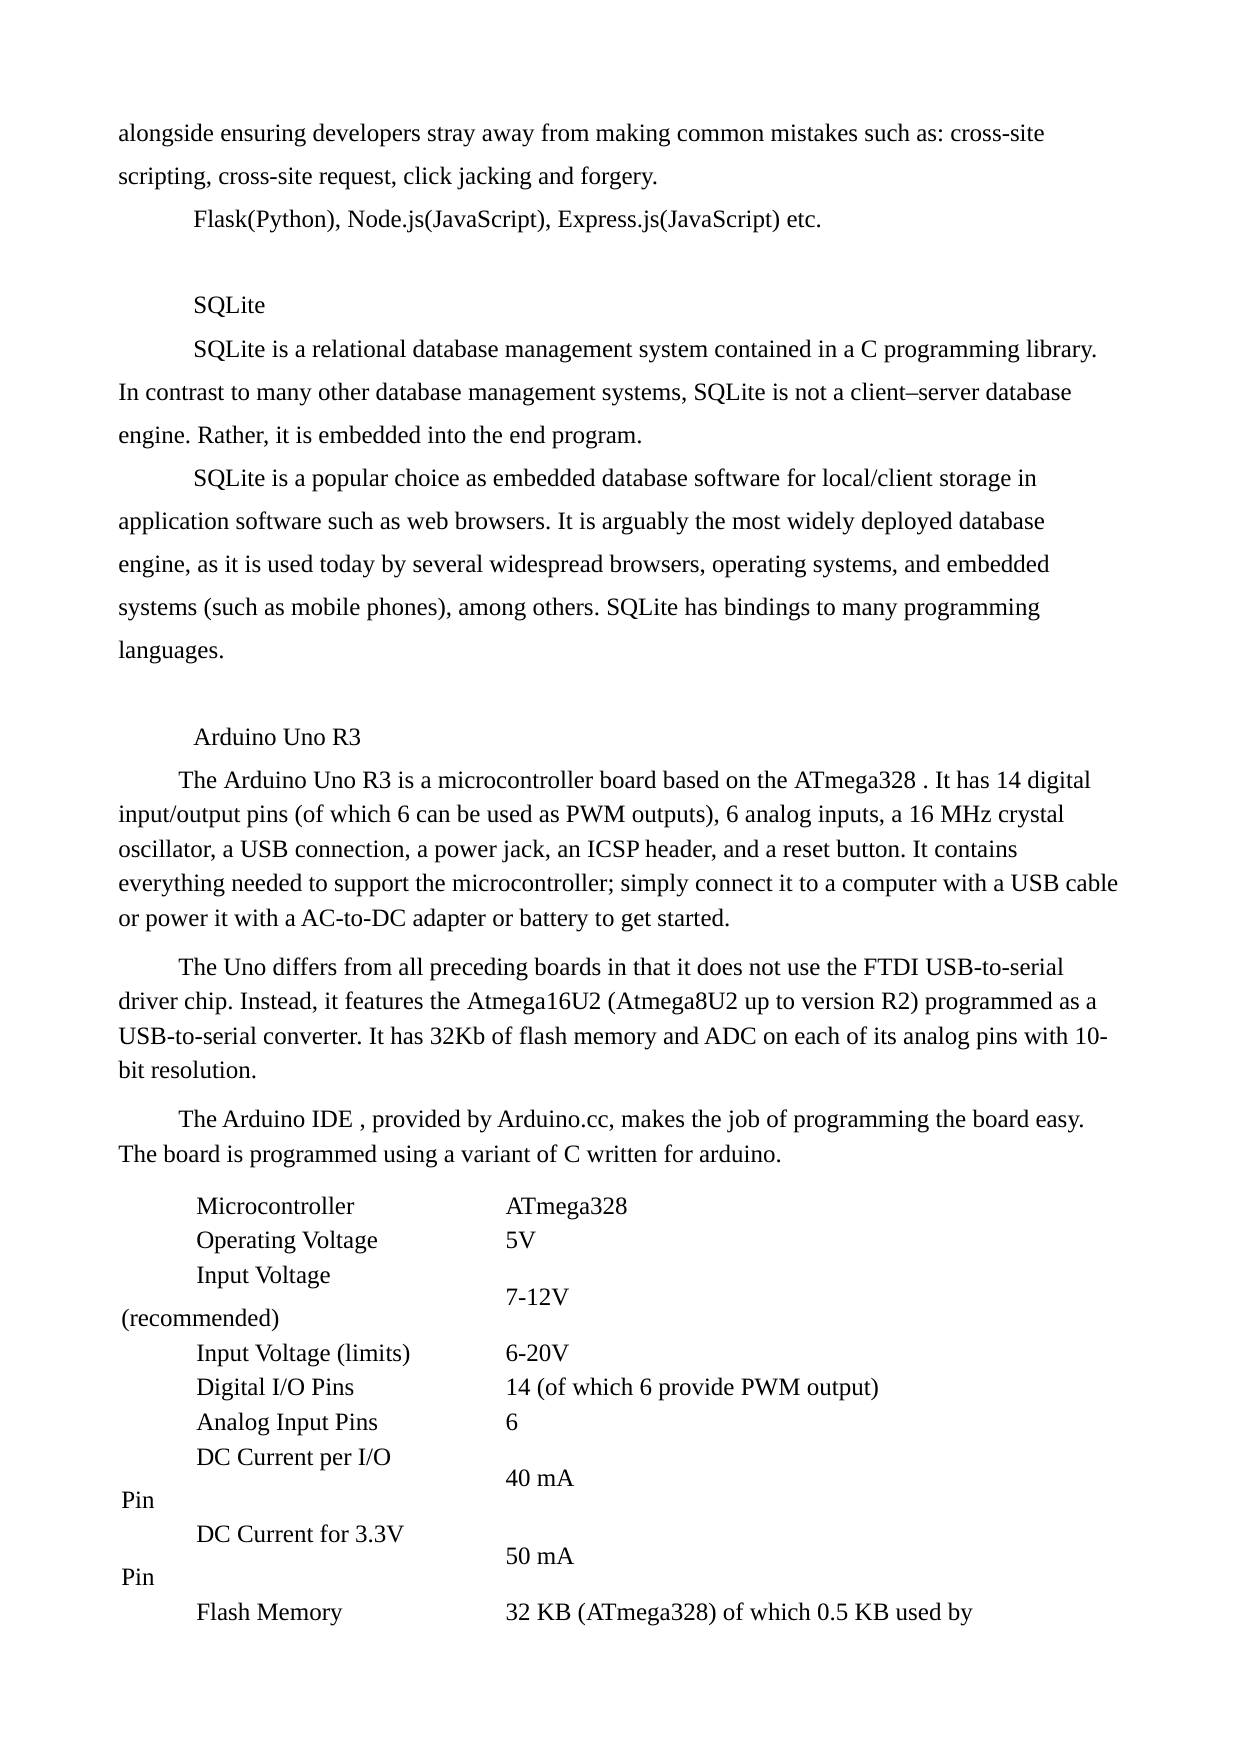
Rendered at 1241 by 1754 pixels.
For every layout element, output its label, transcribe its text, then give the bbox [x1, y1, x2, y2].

text The Arduino IDE , provided by Arduino.cc, makes the job of programming the board easy. The board is programmed using a variant of C written for arduino. [118, 1104, 1122, 1168]
table_cell 5V [428, 1223, 1022, 1257]
text The Arduino Uno R3 is a microcontroller board based on the ATmega328 . It has 14 digital input/output pins (of which 6 can be used as PWM outputs), 6 analog inputs, a 16 MHz crystal oscillator, a USB connection, a power jack, an ICSP header, and a reset button. It contains everything needed to support the microcontroller; simply connect it to a computer with a USB cable or power it with a AC-to-DC adapter or battery to get started. [118, 765, 1122, 932]
table_cell Analog Input Pins [118, 1404, 427, 1439]
text alongside ensuring developers stray away from making common mistakes such as: cross-site scripting, cross-site request, click jacking and forgery. [118, 118, 1122, 190]
table_header ATmega328 [428, 1188, 1022, 1223]
text SQLite is a popular choice as embedded database software for local/client storage in application software such as web browsers. It is arguably the most widely deployed database engine, as it is used today by several widespread browsers, operating systems, and embedded systems (such as mobile phones), among others. SQLite has bindings to many programming languages. [118, 463, 1122, 664]
table_cell DC Current per I/O Pin [118, 1439, 427, 1516]
table_cell Input Voltage (recommended) [118, 1257, 427, 1335]
table_cell 7-12V [428, 1257, 1022, 1335]
table_cell Operating Voltage [118, 1223, 427, 1257]
table_cell 6-20V [428, 1335, 1022, 1369]
table_cell 32 KB (ATmega328) of which 0.5 KB used by [428, 1594, 1022, 1629]
text Flask(Python), Node.js(JavaScript), Express.js(JavaScript) etc. [118, 204, 1122, 233]
table_cell Input Voltage (limits) [118, 1335, 427, 1369]
text The Uno differs from all preceding boards in that it does not use the FTDI USB-to-serial driver chip. Instead, it features the Atmega16U2 (Atmega8U2 up to version R2) programmed as a USB-to-serial converter. It has 32Kb of flash memory and ADC on each of its analog pins with 10-bit resolution. [118, 952, 1122, 1084]
table_cell 40 mA [428, 1439, 1022, 1516]
table_cell 6 [428, 1404, 1022, 1439]
table_cell DC Current for 3.3V Pin [118, 1516, 427, 1594]
table_cell Flash Memory [118, 1594, 427, 1629]
text Arduino Uno R3 [118, 722, 1122, 751]
table_cell 50 mA [428, 1516, 1022, 1594]
text SQLite [118, 291, 1122, 319]
text SQLite is a relational database management system contained in a C programming library. In contrast to many other database management systems, SQLite is not a client–server database engine. Rather, it is embedded into the end program. [118, 334, 1122, 449]
table_cell Digital I/O Pins [118, 1370, 427, 1404]
table_cell 14 (of which 6 provide PWM output) [428, 1370, 1022, 1404]
table_header Microcontroller [118, 1188, 427, 1223]
